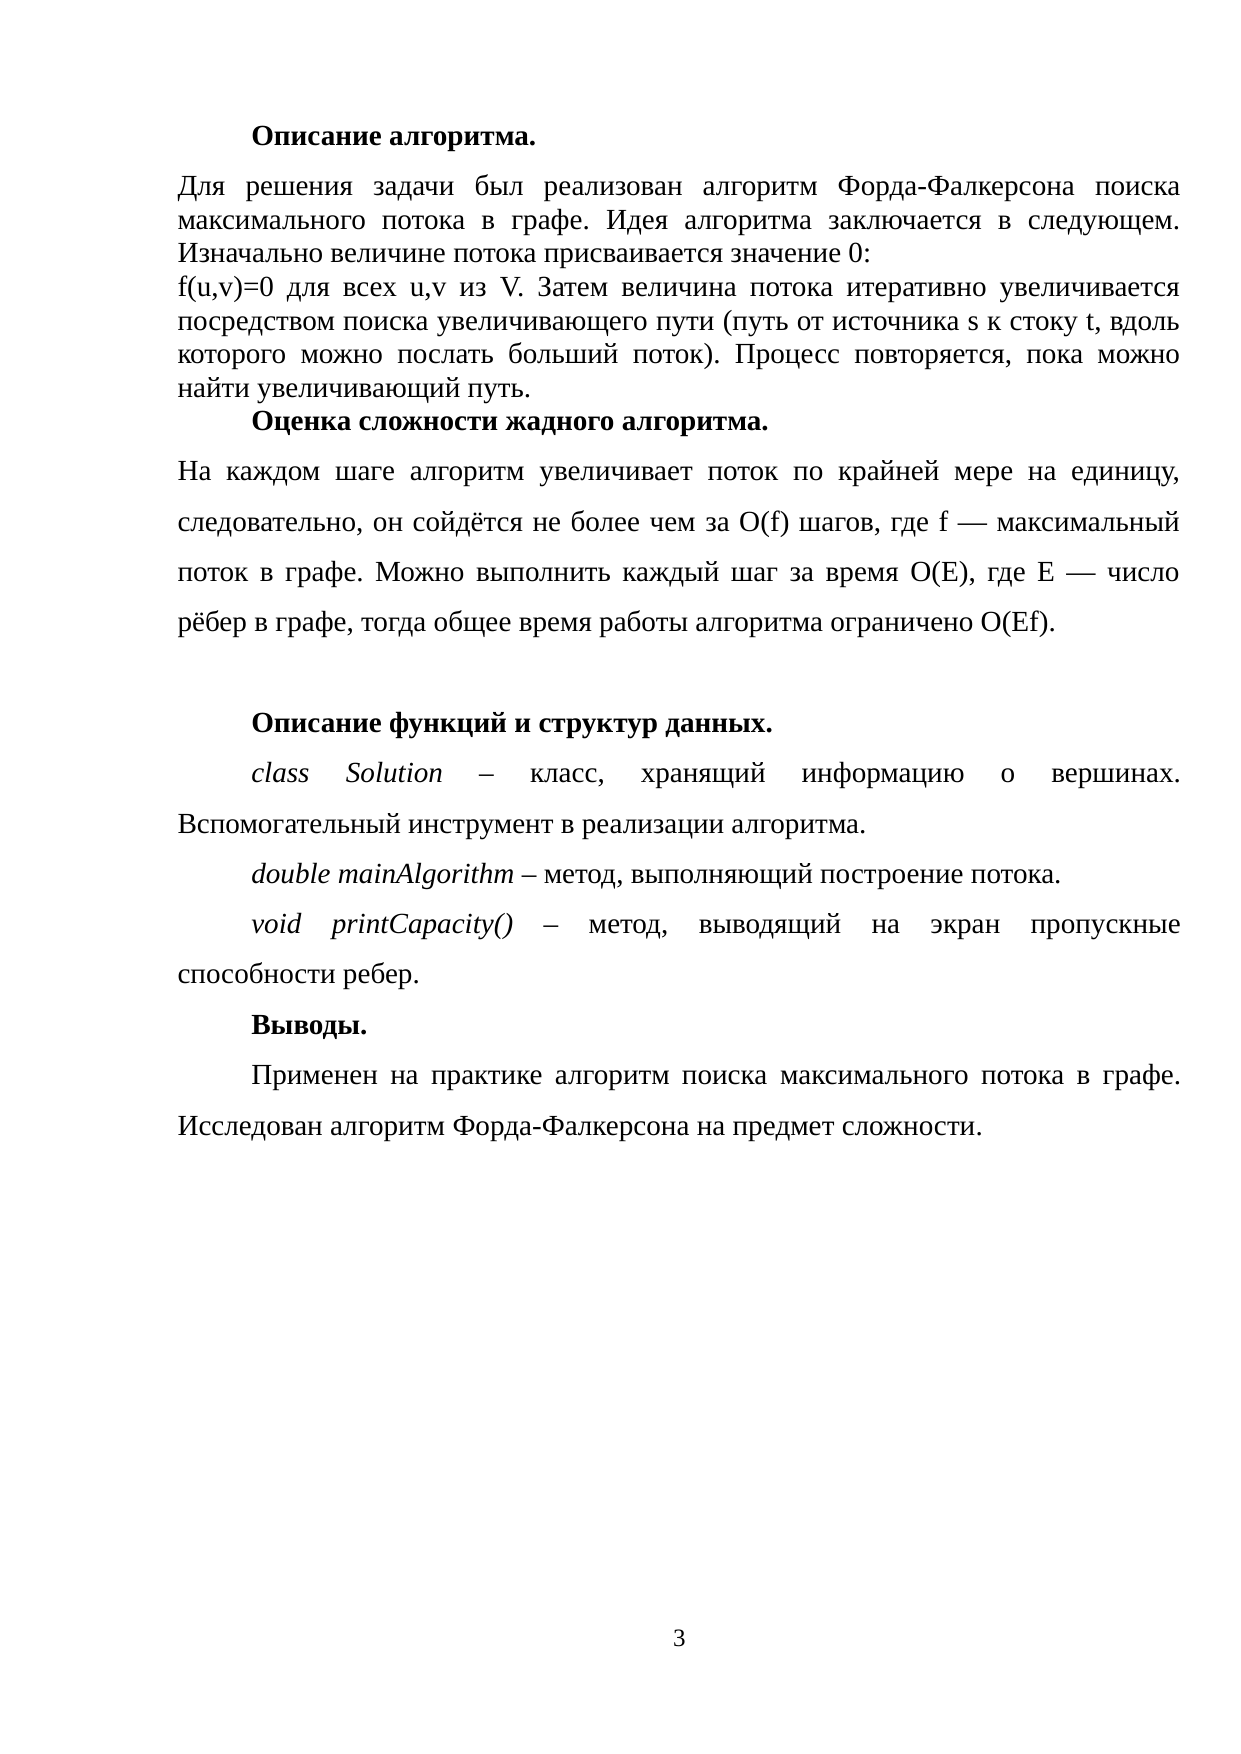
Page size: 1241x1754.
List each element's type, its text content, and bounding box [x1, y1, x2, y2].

text Описание функций и структур данных. [177, 705, 1181, 739]
text Описание алгоритма. [177, 118, 1181, 152]
text Оценка сложности жадного алгоритма. [177, 403, 1181, 437]
text class Solution – класс, хранящий информацию о вершинах. Вспомогательный инструмент в реализации алгоритма. [177, 755, 1181, 839]
text f(u,v)=0 для всех u,v из V. Затем величина потока итеративно увеличивается посредством поиска увеличивающего пути (путь от источника s к стоку t, вдоль которого можно послать больший поток). Процесс повторяется, пока можно найти увеличивающий путь. [177, 269, 1181, 403]
text Для решения задачи был реализован алгоритм Форда-Фалкерсона поиска максимального потока в графе. Идея алгоритма заключается в следующем. Изначально величине потока присваивается значение 0: [177, 168, 1181, 269]
text void printCapacity() – метод, выводящий на экран пропускные способности ребер. [177, 906, 1181, 990]
text Выводы. [177, 1007, 1181, 1041]
text На каждом шаге алгоритм увеличивает поток по крайней мере на единицу, следовательно, он сойдётся не более чем за O(f) шагов, где f — максимальный поток в графе. Можно выполнить каждый шаг за время O(E), где E — число рёбер в графе, тогда общее время работы алгоритма ограничено O(Ef). [177, 453, 1181, 638]
text double mainAlgorithm – метод, выполняющий построение потока. [177, 856, 1181, 889]
text Применен на практике алгоритм поиска максимального потока в графе. Исследован алгоритм Форда-Фалкерсона на предмет сложности. [177, 1057, 1181, 1141]
